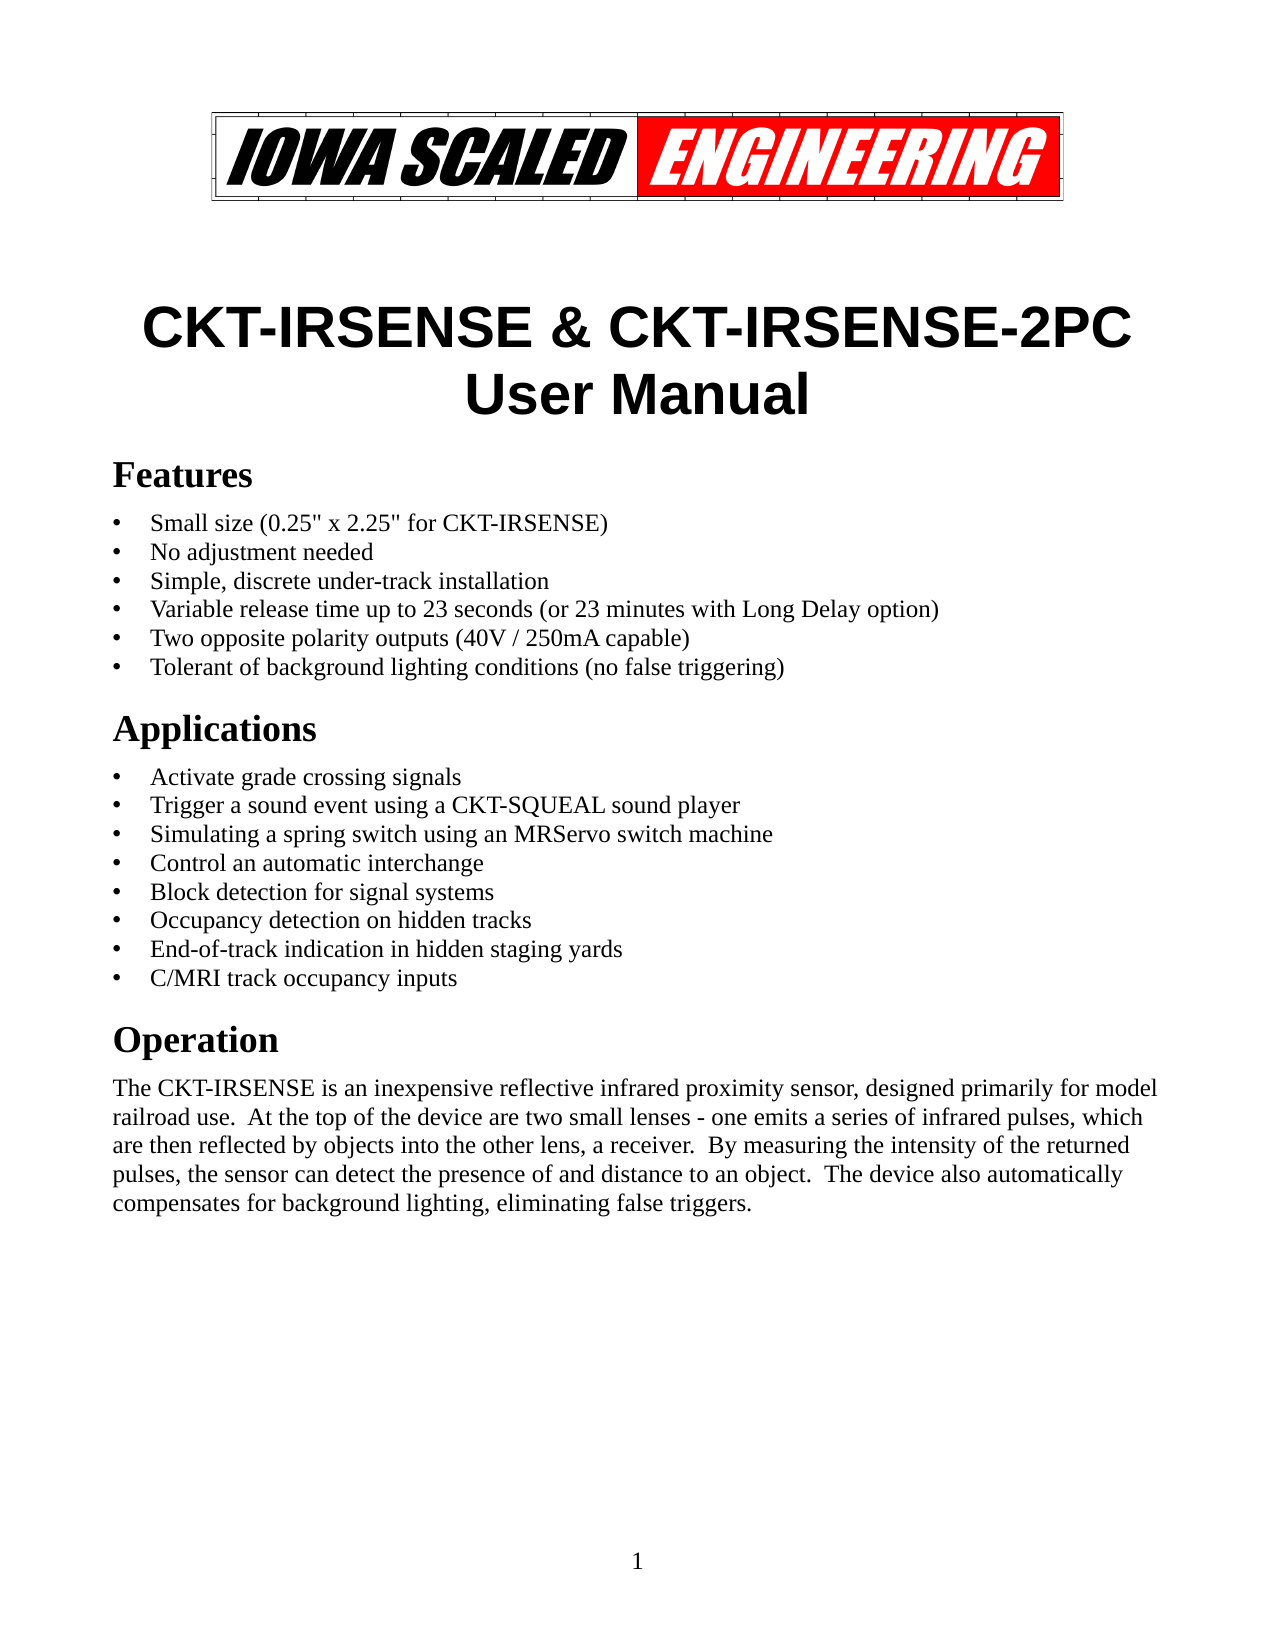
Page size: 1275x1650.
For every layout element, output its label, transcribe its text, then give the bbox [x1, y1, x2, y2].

list Simple, discrete under-track installation [112, 566, 1162, 594]
subtitle Applications [112, 706, 1162, 749]
list Two opposite polarity outputs (40V / 250mA capable) [112, 623, 1162, 652]
text The CKT-IRSENSE is an inexpensive reflective infrared proximity sensor, designed primarily for model railroad use. At the top of the device are two small lenses - one emits a series of infrared pulses, which are then reflected by objects into the other lens, a receiver. By measuring the intensity of the returned pulses, the sensor can detect the presence of and distance to an object. The device also automatically compensates for background lighting, eliminating false triggers. [112, 1073, 1162, 1217]
list Small size (0.25" x 2.25" for CKT-IRSENSE) [112, 508, 1162, 537]
list Trigger a sound event using a CKT-SQUEAL sound player [112, 791, 1162, 819]
picture [211, 112, 1064, 201]
title CKT-IRSENSE & CKT-IRSENSE-2PC User Manual [112, 293, 1162, 427]
list Activate grade crossing signals [112, 762, 1162, 791]
list C/MRI track occupancy inputs [112, 963, 1162, 992]
list Occupancy detection on hidden tracks [112, 906, 1162, 934]
list No adjustment needed [112, 537, 1162, 566]
list Control an automatic interchange [112, 848, 1162, 877]
list Block detection for signal systems [112, 877, 1162, 906]
list End-of-track indication in hidden staging yards [112, 934, 1162, 963]
list Tolerant of background lighting conditions (no false triggering) [112, 652, 1162, 681]
subtitle Features [112, 452, 1162, 496]
list Variable release time up to 23 seconds (or 23 minutes with Long Delay option) [112, 594, 1162, 623]
list Simulating a spring switch using an MRServo switch machine [112, 819, 1162, 848]
subtitle Operation [112, 1017, 1162, 1061]
